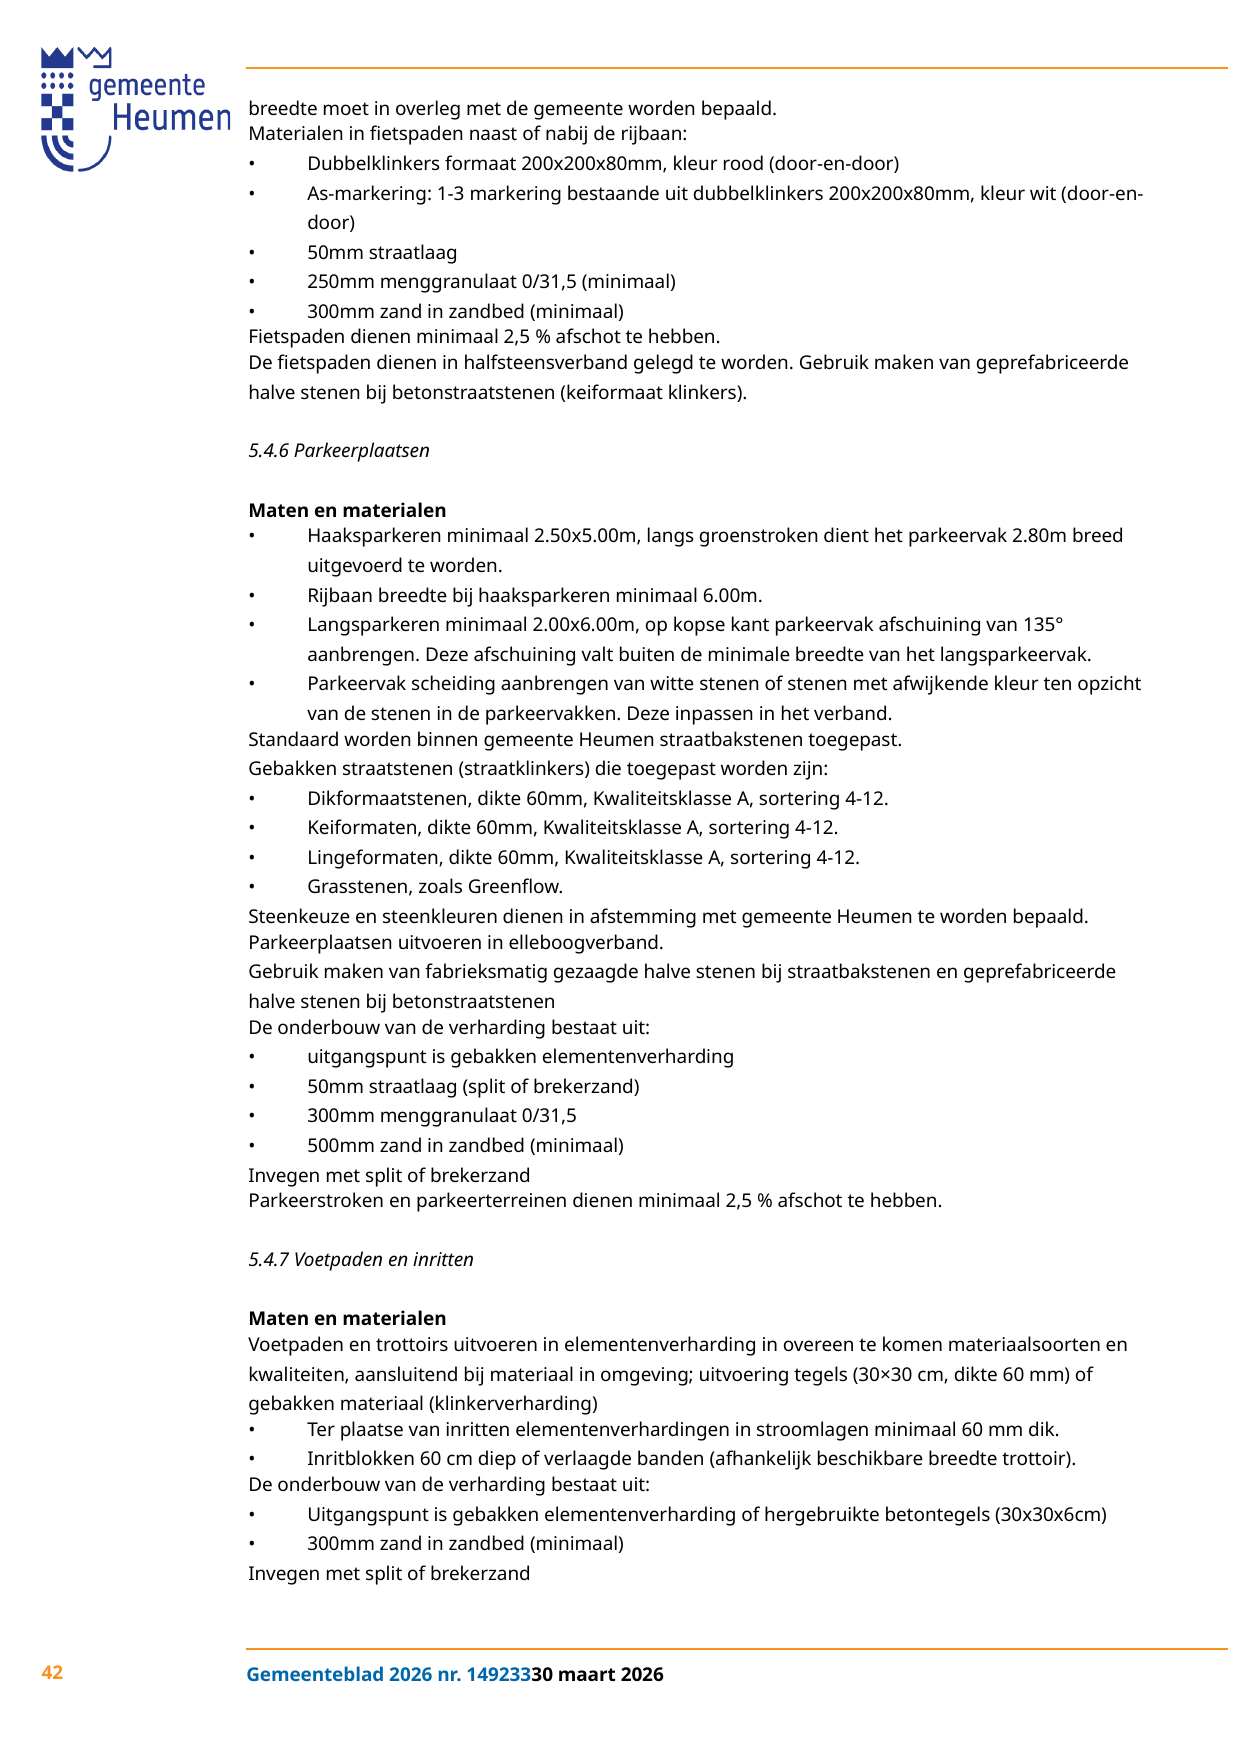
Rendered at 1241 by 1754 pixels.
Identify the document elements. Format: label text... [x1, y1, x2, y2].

table_cell Ter plaatse van inritten elementenverhardingen in stroomlagen minimaal 60 mm dik. Inritblokken 60 cm diep of verlaagde banden (afhankelijk beschikbare breedte trottoir). [248, 1416, 1152, 1471]
text 5.4.6 Parkeerplaatsen [248, 438, 1152, 463]
table_cell Fietspaden dienen minimaal 2,5 % afschot te hebben. [248, 324, 1152, 349]
table_cell Parkeerplaatsen uitvoeren in elleboogverband. Gebruik maken van fabrieksmatig gezaagde halve stenen bij straatbakstenen en geprefabriceerde halve stenen bij betonstraatstenen [248, 929, 1152, 1014]
table_header Maten en materialen [248, 1305, 1152, 1331]
table_cell De onderbouw van de verharding bestaat uit: uitgangspunt is gebakken elementenverharding 50mm straatlaag (split of brekerzand) 300mm menggranulaat 0/31,5 500mm zand in zandbed (minimaal) Invegen met split of brekerzand [248, 1014, 1152, 1188]
table_cell Standaard worden binnen gemeente Heumen straatbakstenen toegepast. Gebakken straatstenen (straatklinkers) die toegepast worden zijn: Dikformaatstenen, dikte 60mm, Kwaliteitsklasse A, sortering 4-12. Keiformaten, dikte 60mm, Kwaliteitsklasse A, sortering 4-12. Lingeformaten, dikte 60mm, Kwaliteitsklasse A, sortering 4-12. Grasstenen, zoals Greenflow. Steenkeuze en steenkleuren dienen in afstemming met gemeente Heumen te worden bepaald. [248, 726, 1152, 929]
table_cell breedte moet in overleg met de gemeente worden bepaald. [248, 95, 1152, 121]
text 5.4.7 Voetpaden en inritten [248, 1246, 1152, 1272]
table_cell Haaksparkeren minimaal 2.50x5.00m, langs groenstroken dient het parkeervak 2.80m breed uitgevoerd te worden. Rijbaan breedte bij haaksparkeren minimaal 6.00m. Langsparkeren minimaal 2.00x6.00m, op kopse kant parkeervak afschuining van 135° aanbrengen. Deze afschuining valt buiten de minimale breedte van het langsparkeervak. Parkeervak scheiding aanbrengen van witte stenen of stenen met afwijkende kleur ten opzicht van de stenen in de parkeervakken. Deze inpassen in het verband. [248, 523, 1152, 726]
table_cell De onderbouw van de verharding bestaat uit: Uitgangspunt is gebakken elementenverharding of hergebruikte betontegels (30x30x6cm) 300mm zand in zandbed (minimaal) Invegen met split of brekerzand [248, 1471, 1152, 1586]
table_cell Voetpaden en trottoirs uitvoeren in elementenverharding in overeen te komen materiaalsoorten en kwaliteiten, aansluitend bij materiaal in omgeving; uitvoering tegels (30×30 cm, dikte 60 mm) of gebakken materiaal (klinkerverharding) [248, 1331, 1152, 1416]
table_cell Materialen in fietspaden naast of nabij de rijbaan: Dubbelklinkers formaat 200x200x80mm, kleur rood (door-en-door) As-markering: 1-3 markering bestaande uit dubbelklinkers 200x200x80mm, kleur wit (door-en-door) 50mm straatlaag 250mm menggranulaat 0/31,5 (minimaal) 300mm zand in zandbed (minimaal) [248, 121, 1152, 324]
table_cell De fietspaden dienen in halfsteensverband gelegd te worden. Gebruik maken van geprefabriceerde halve stenen bij betonstraatstenen (keiformaat klinkers). [248, 350, 1152, 405]
table_header Maten en materialen [248, 497, 1152, 523]
picture [41, 47, 231, 172]
table_cell Parkeerstroken en parkeerterreinen dienen minimaal 2,5 % afschot te hebben. [248, 1188, 1152, 1213]
